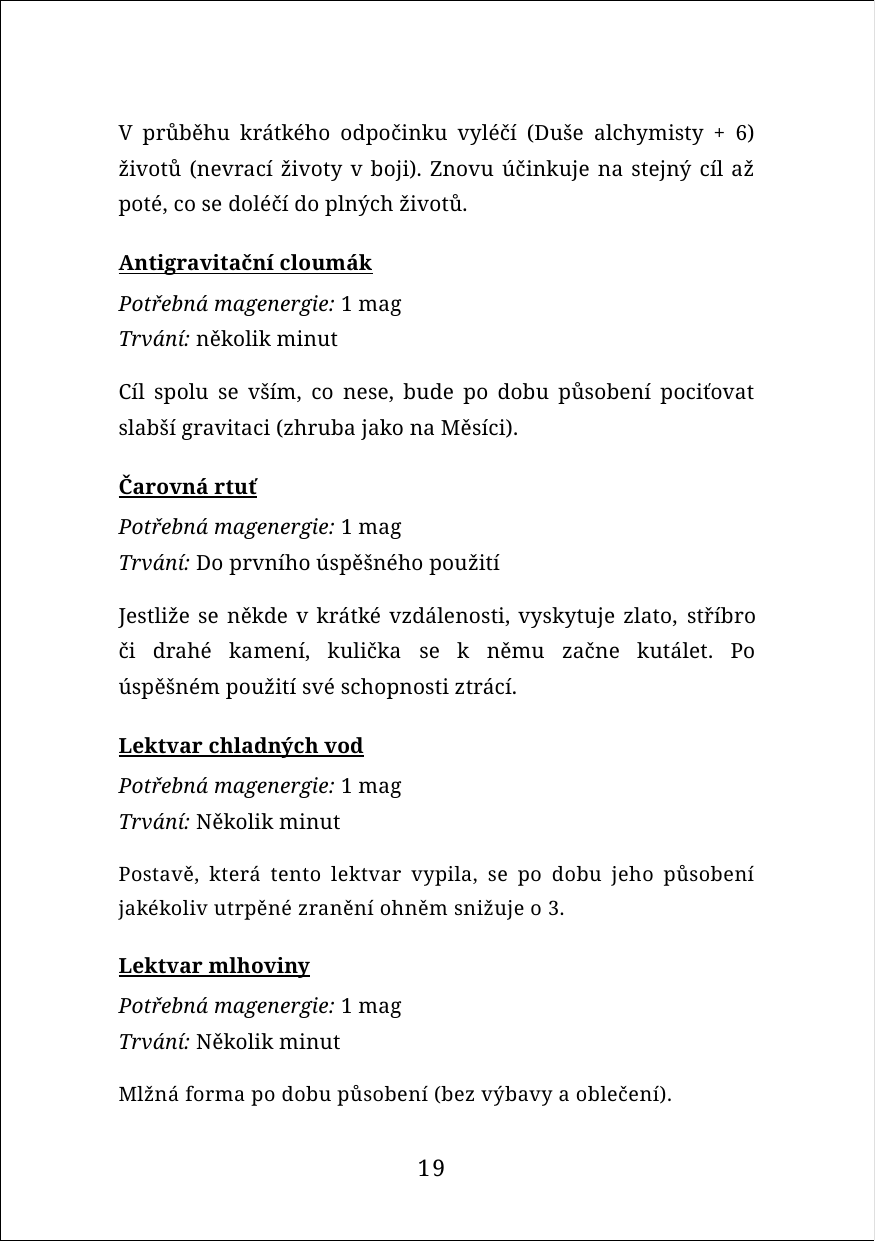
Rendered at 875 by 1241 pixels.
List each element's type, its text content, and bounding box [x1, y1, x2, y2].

subtitle Antigravitační cloumák [118, 248, 756, 277]
subtitle Lektvar chladných vod [118, 731, 756, 760]
text Potřebná magenergie: 1 mag Trvání: Do prvního úspěšného použití [118, 512, 756, 576]
text Potřebná magenergie: 1 mag Trvání: několik minut [118, 289, 756, 353]
subtitle Čarovná rtuť [118, 472, 756, 501]
text Mlžná forma po dobu působení (bez výbavy a oblečení). [118, 1080, 756, 1107]
text Postavě, která tento lektvar vypila, se po dobu jeho působení jakékoliv utrpěné zranění ohněm snižuje o 3. [118, 860, 756, 921]
text Potřebná magenergie: 1 mag Trvání: Několik minut [118, 771, 756, 835]
subtitle Lektvar mlhoviny [118, 951, 756, 979]
text Cíl spolu se vším, co nese, bude po dobu působení pociťovat slabší gravitaci (zhruba jako na Měsíci). [118, 377, 756, 441]
text Potřebná magenergie: 1 mag Trvání: Několik minut [118, 991, 756, 1055]
text V průběhu krátkého odpočinku vyléčí (Duše alchymisty + 6) životů (nevrací životy v boji). Znovu účinkuje na stejný cíl až poté, co se doléčí do plných životů. [118, 118, 756, 218]
text Jestliže se někde v krátké vzdálenosti, vyskytuje zlato, stříbro či drahé kamení, kulička se k němu začne kutálet. Po úspěšném použití své schopnosti ztrácí. [118, 601, 756, 701]
